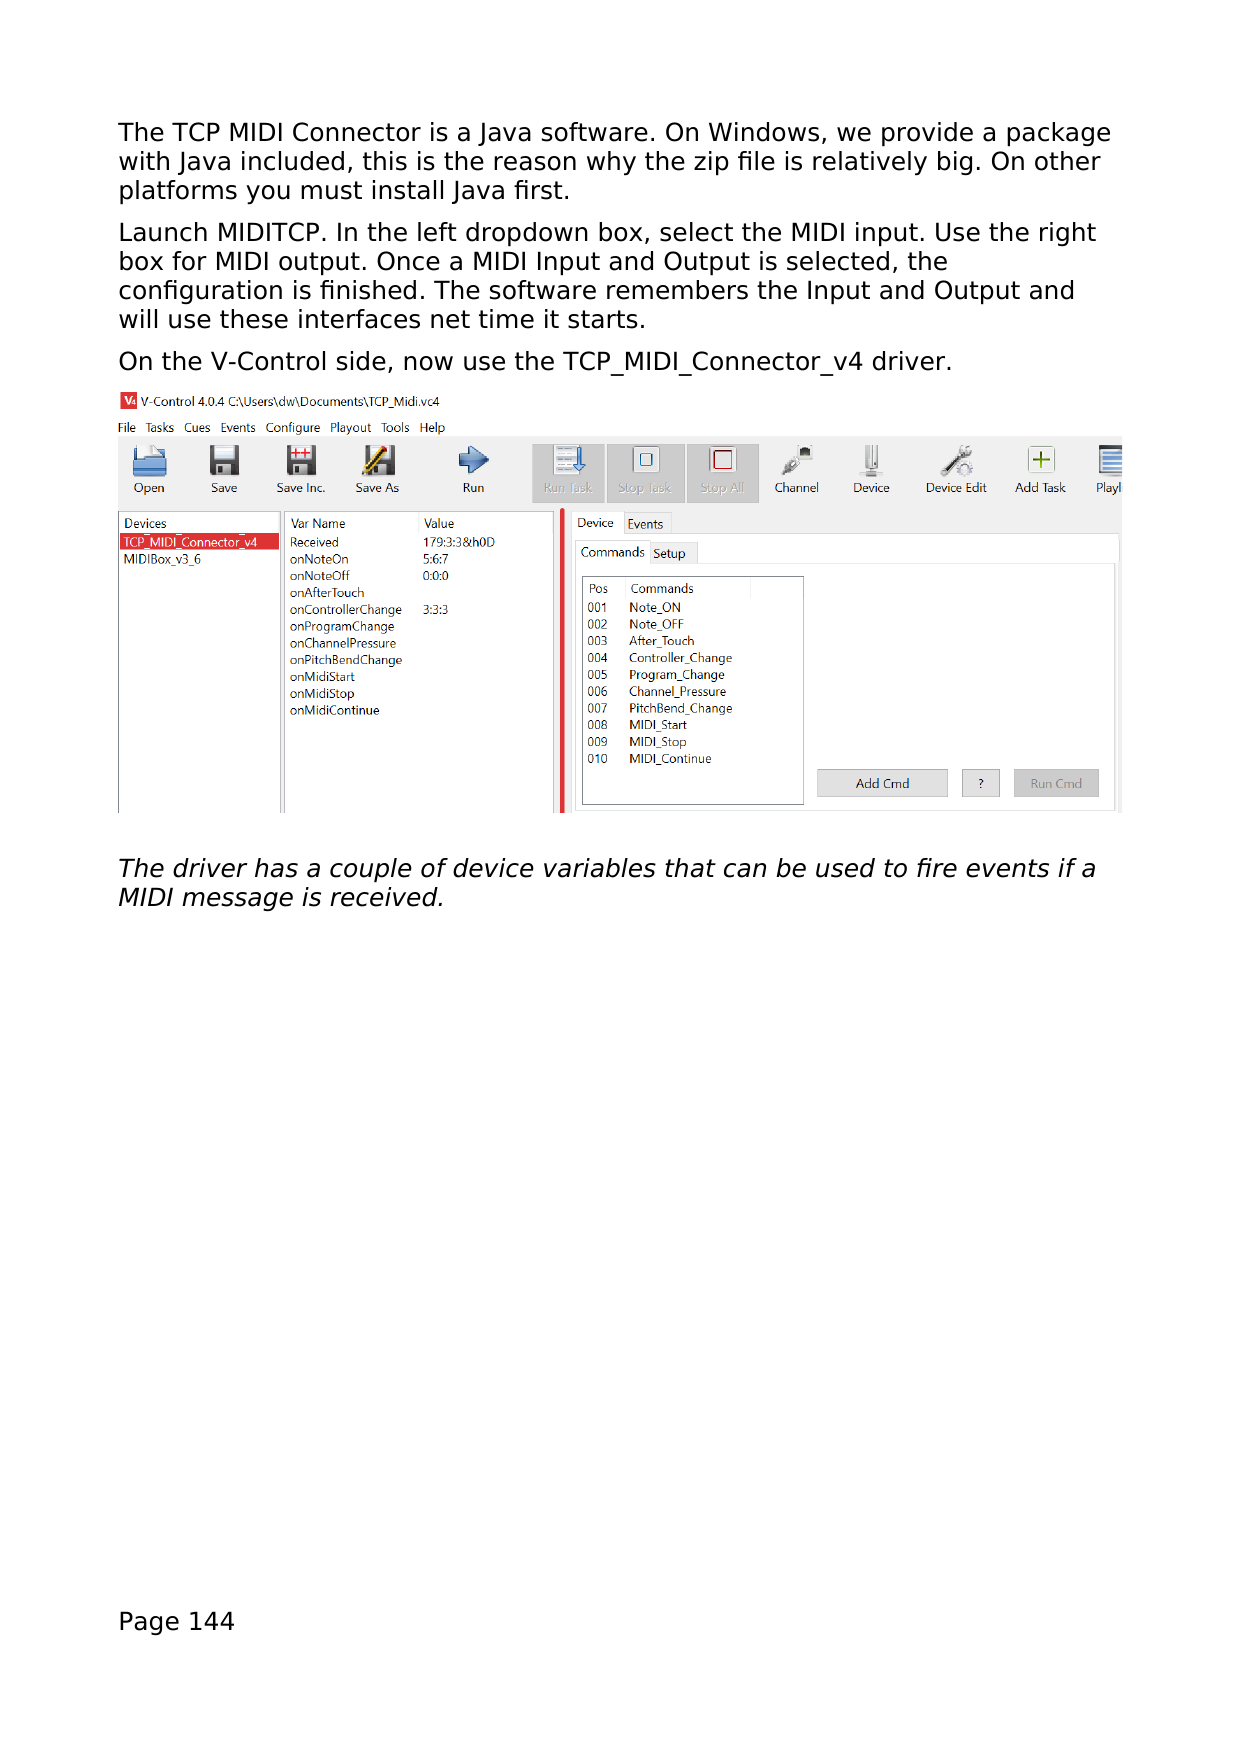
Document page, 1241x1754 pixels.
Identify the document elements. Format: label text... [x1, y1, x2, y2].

text The driver has a couple of device variables that can be used to fire events if a MIDI message is received. [118, 854, 1122, 912]
picture [118, 388, 1123, 813]
text The TCP MIDI Connector is a Java software. On Windows, we provide a package with Java included, this is the reason why the zip file is relatively big. On other platforms you must install Java first. [118, 118, 1122, 206]
text On the V-Control side, now use the TCP_MIDI_Connector_v4 driver. [118, 347, 1122, 376]
text Launch MIDITCP. In the left dropdown box, select the MIDI input. Use the right box for MIDI output. Once a MIDI Input and Output is selected, the configuration is finished. The software remembers the Input and Output and will use these interfaces net time it starts. [118, 218, 1122, 335]
